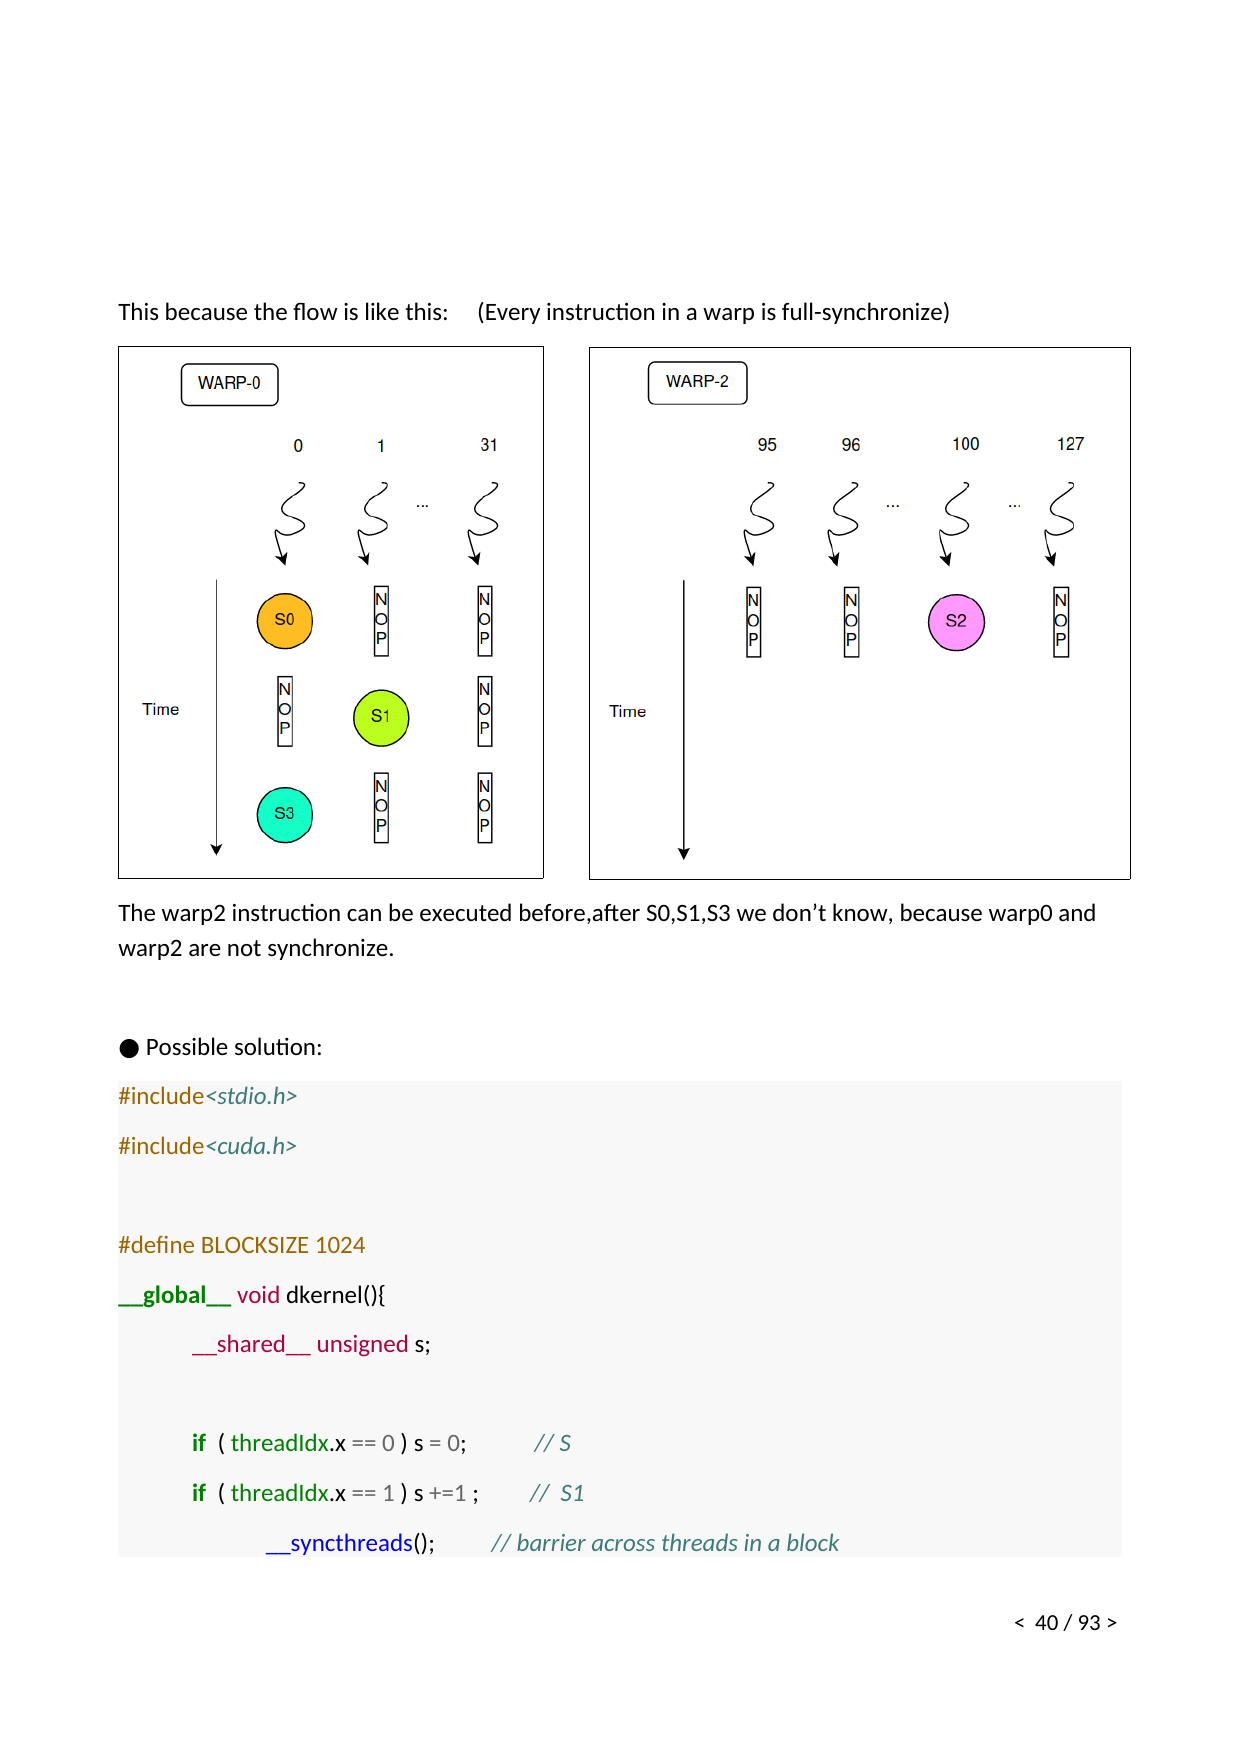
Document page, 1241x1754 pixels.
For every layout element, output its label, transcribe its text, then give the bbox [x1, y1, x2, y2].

text if ( threadIdx.x == 1 ) s +=1 ; // S1 [118, 1477, 1122, 1508]
text #include<stdio.h> [118, 1081, 1122, 1111]
text #include<cuda.h> [118, 1130, 1122, 1161]
text if ( threadIdx.x == 0 ) s = 0; // S [118, 1428, 1122, 1458]
picture [592, 350, 1127, 876]
text This because the flow is like this: (Every instruction in a warp is full-synchronize) [118, 296, 1122, 327]
text #define BLOCKSIZE 1024 [118, 1229, 1122, 1260]
text The warp2 instruction can be executed before,after S0,S1,S3 we don’t know, because warp0 and warp2 are not synchronize. [118, 897, 1122, 962]
text __shared__ unsigned s; [118, 1328, 1122, 1359]
text __global__ void dkernel(){ [118, 1279, 1122, 1309]
text __syncthreads(); // barrier across threads in a block [118, 1527, 1122, 1557]
picture [121, 349, 540, 875]
text ● Possible solution: [118, 1031, 1122, 1061]
